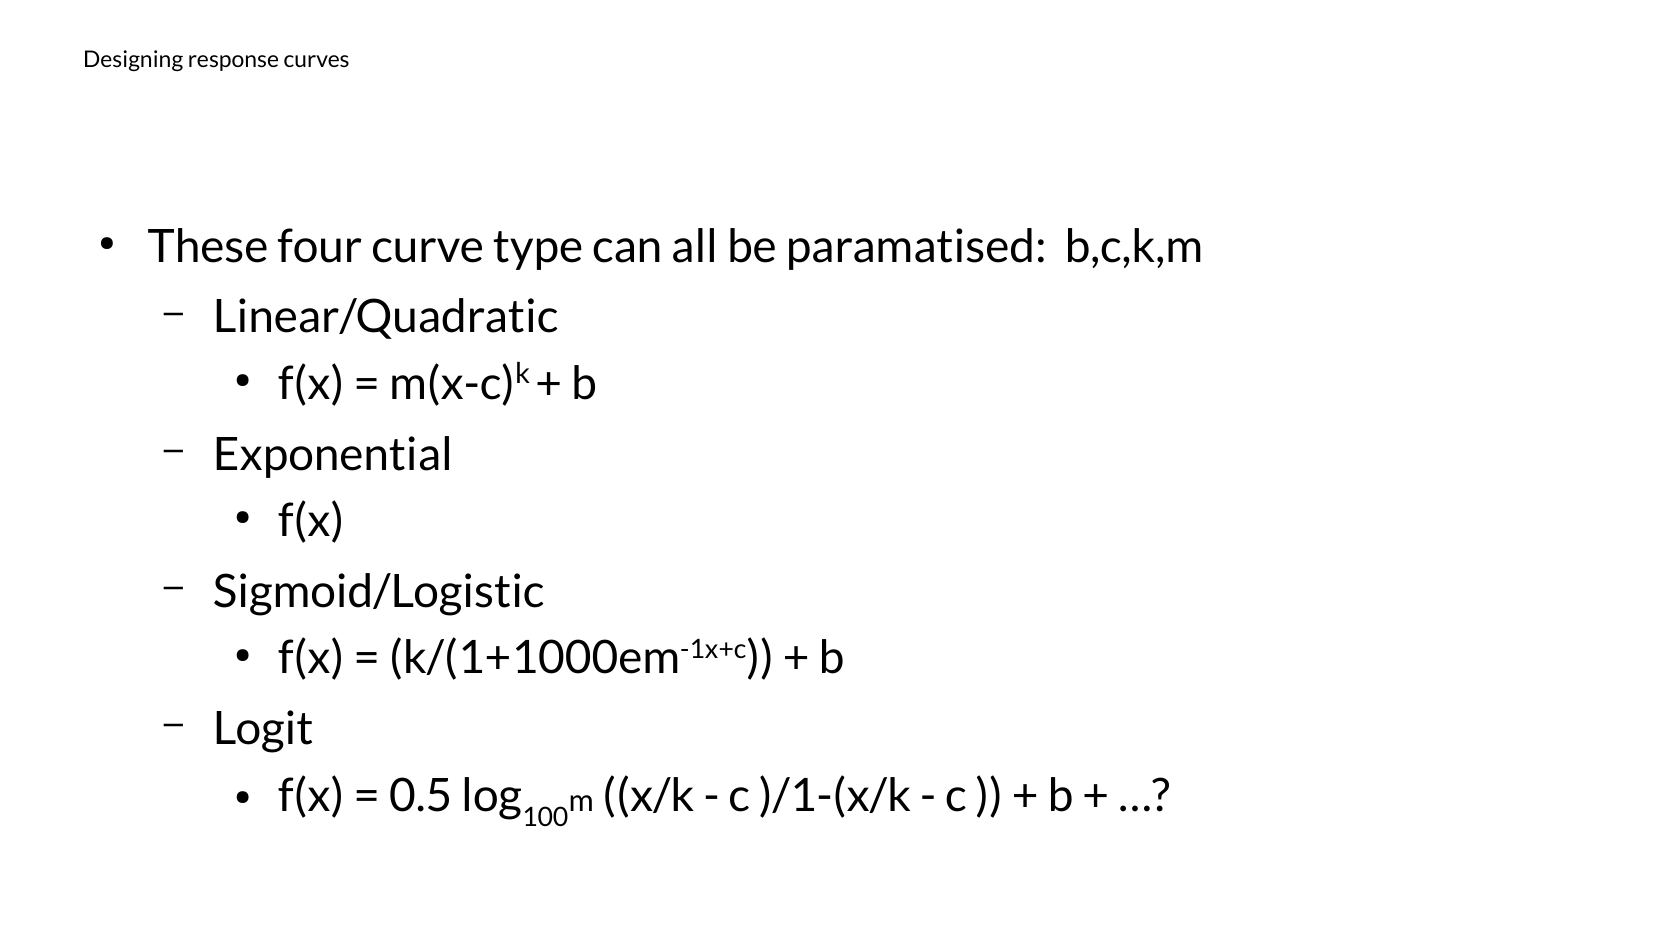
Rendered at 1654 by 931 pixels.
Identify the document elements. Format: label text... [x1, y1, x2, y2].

title Designing response curves [83, 0, 1571, 119]
list These four curve type can all be paramatised: b,c,k,m Linear/Quadratic f(x) = m(x-c)k + b Exponential f(x) Sigmoid/Logistic f(x) = (k/(1+1000em-1x+c)) + b Logit f(x) = 0.5 log100m ((x/k - c )/1-(x/k - c )) + b + …? [82, 217, 1571, 839]
